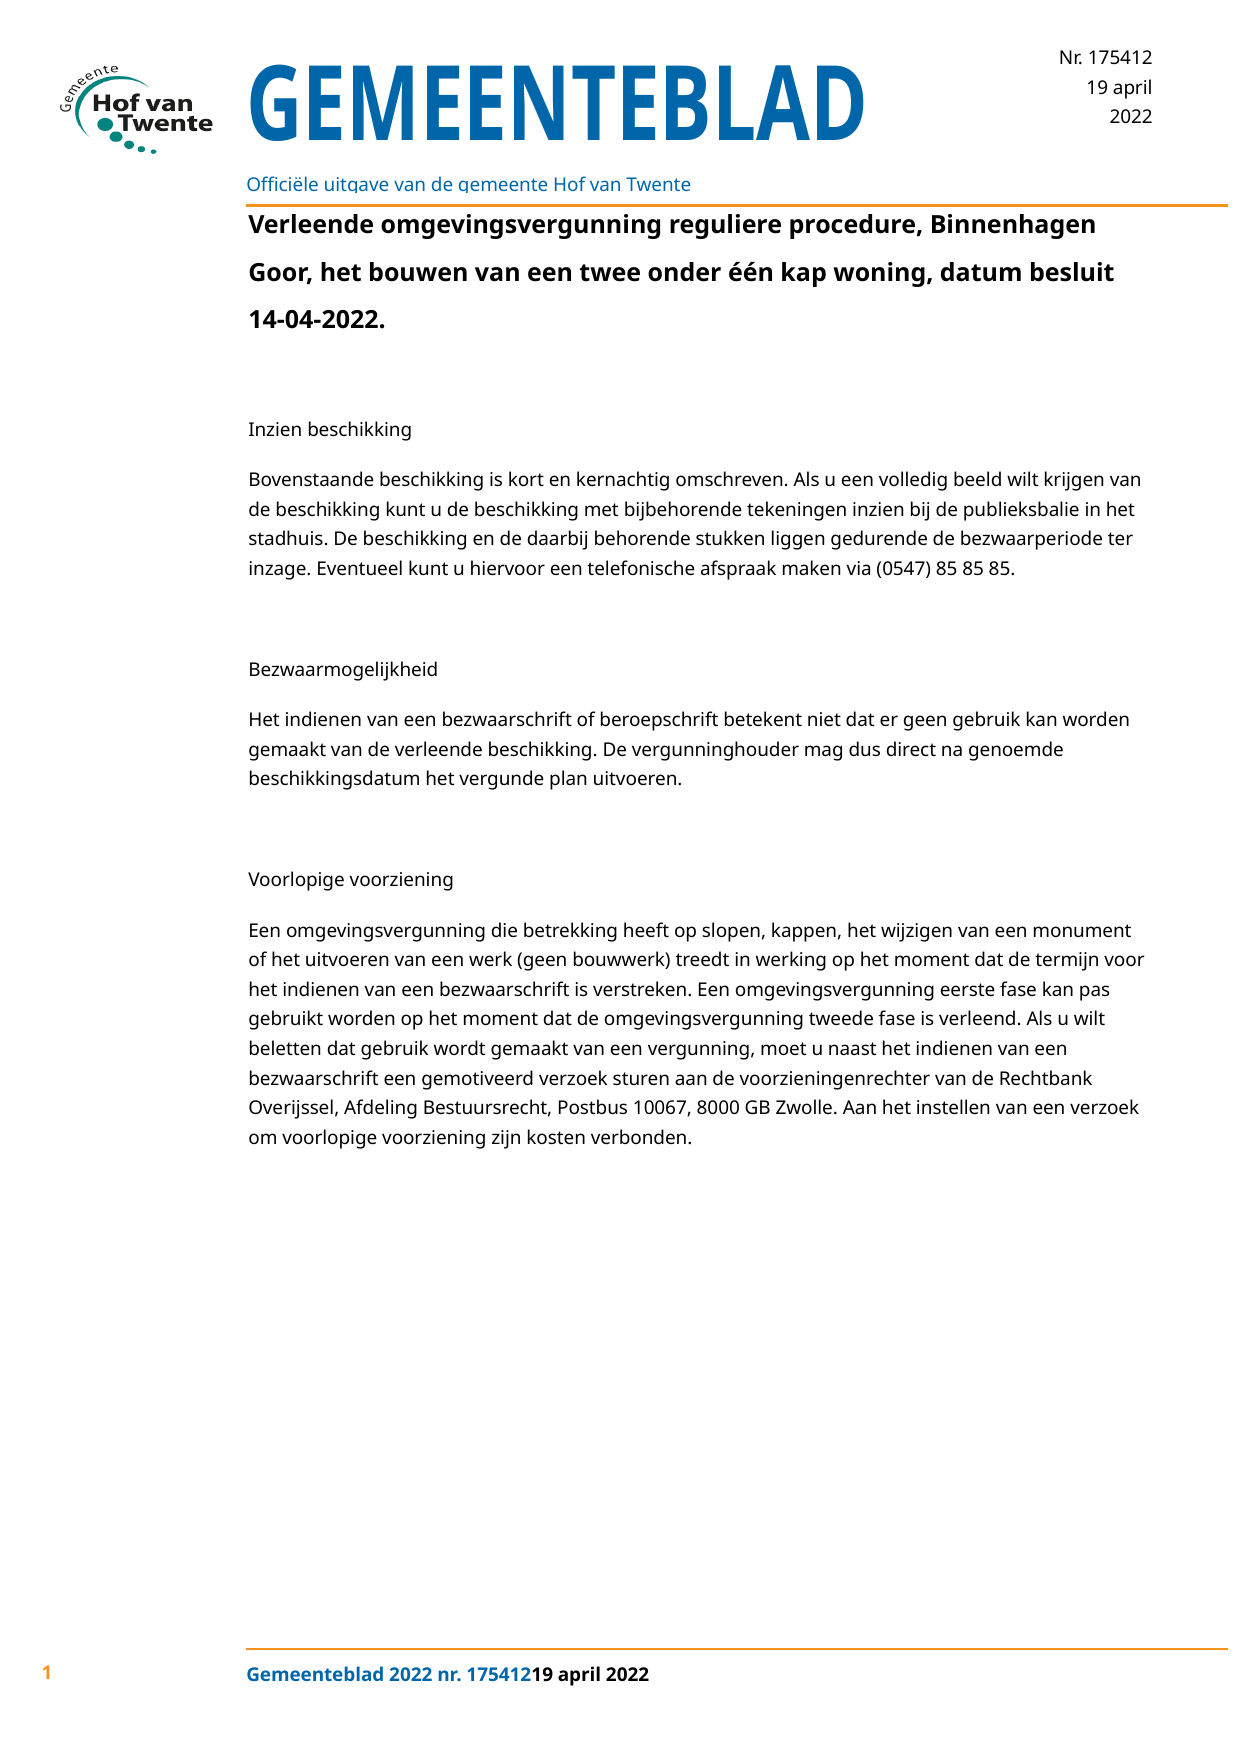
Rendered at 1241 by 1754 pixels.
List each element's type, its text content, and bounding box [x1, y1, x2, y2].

text Verleende omgevingsvergunning reguliere procedure, Binnenhagen Goor, het bouwen van een twee onder één kap woning, datum besluit 14-04-2022. [248, 207, 1152, 336]
text Het indienen van een bezwaarschrift of beroepschrift betekent niet dat er geen gebruik kan worden gemaakt van de verleende beschikking. De vergunninghouder mag dus direct na genoemde beschikkingsdatum het vergunde plan uitvoeren. [248, 706, 1152, 791]
text Inzien beschikking [248, 416, 1152, 442]
text Een omgevingsvergunning die betrekking heeft op slopen, kappen, het wijzigen van een monument of het uitvoeren van een werk (geen bouwwerk) treedt in werking op het moment dat de termijn voor het indienen van een bezwaarschrift is verstreken. Een omgevingsvergunning eerste fase kan pas gebruikt worden op het moment dat de omgevingsvergunning tweede fase is verleend. Als u wilt beletten dat gebruik wordt gemaakt van een vergunning, moet u naast het indienen van een bezwaarschrift een gemotiveerd verzoek sturen aan de voorzieningenrechter van de Rechtbank Overijssel, Afdeling Bestuursrecht, Postbus 10067, 8000 GB Zwolle. Aan het instellen van een verzoek om voorlopige voorziening zijn kosten verbonden. [248, 917, 1152, 1149]
text Bovenstaande beschikking is kort en kernachtig omschreven. Als u een volledig beeld wilt krijgen van de beschikking kunt u de beschikking met bijbehorende tekeningen inzien bij de publieksbalie in het stadhuis. De beschikking en de daarbij behorende stukken liggen gedurende de bezwaarperiode ter inzage. Eventueel kunt u hiervoor een telefonische afspraak maken via (0547) 85 85 85. [248, 466, 1152, 581]
picture [41, 47, 231, 172]
text Voorlopige voorziening [248, 866, 1152, 892]
text Bezwaarmogelijkheid [248, 656, 1152, 682]
